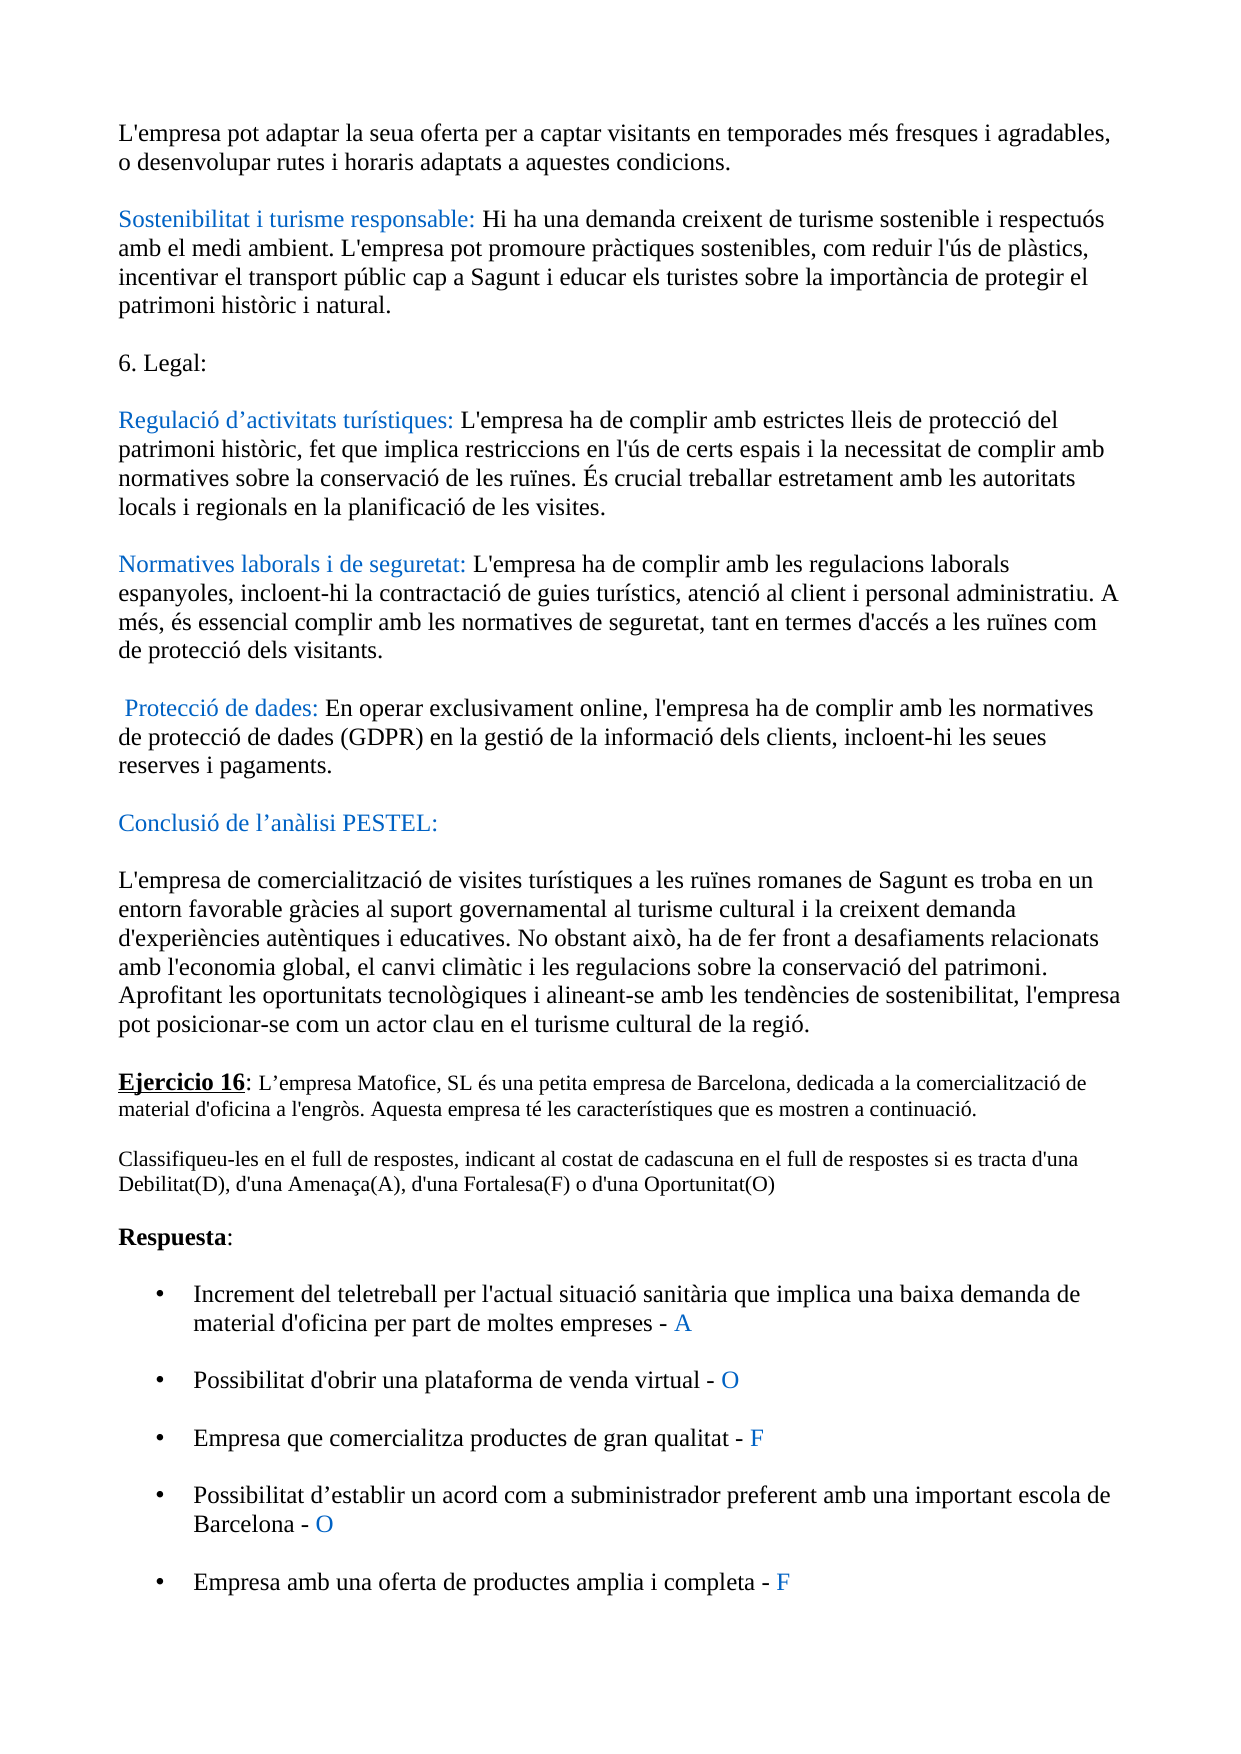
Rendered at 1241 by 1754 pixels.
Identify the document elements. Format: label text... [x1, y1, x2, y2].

list Possibilitat d'obrir una plataforma de venda virtual - O [156, 1365, 1122, 1423]
text Sostenibilitat i turisme responsable: Hi ha una demanda creixent de turisme sostenible i respectuós amb el medi ambient. L'empresa pot promoure pràctiques sostenibles, com reduir l'ús de plàstics, incentivar el transport públic cap a Sagunt i educar els turistes sobre la importància de protegir el patrimoni històric i natural. [118, 204, 1122, 319]
text Ejercicio 16: L’empresa Matofice, SL és una petita empresa de Barcelona, dedicada a la comercialització de material d'oficina a l'engròs. Aquesta empresa té les característiques que es mostren a continuació. [118, 1067, 1122, 1121]
text 6. Legal: [118, 348, 1122, 377]
list Empresa amb una oferta de productes amplia i completa - F [156, 1567, 1122, 1624]
text L'empresa pot adaptar la seua oferta per a captar visitants en temporades més fresques i agradables, o desenvolupar rutes i horaris adaptats a aquestes condicions. [118, 118, 1122, 176]
text L'empresa de comercialització de visites turístiques a les ruïnes romanes de Sagunt es troba en un entorn favorable gràcies al suport governamental al turisme cultural i la creixent demanda d'experiències autèntiques i educatives. No obstant això, ha de fer front a desafiaments relacionats amb l'economia global, el canvi climàtic i les regulacions sobre la conservació del patrimoni. Aprofitant les oportunitats tecnològiques i alineant-se amb les tendències de sostenibilitat, l'empresa pot posicionar-se com un actor clau en el turisme cultural de la regió. [118, 866, 1122, 1038]
list Possibilitat d’establir un acord com a subministrador preferent amb una important escola de Barcelona - O [156, 1480, 1122, 1567]
text Protecció de dades: En operar exclusivament online, l'empresa ha de complir amb les normatives de protecció de dades (GDPR) en la gestió de la informació dels clients, incloent-hi les seues reserves i pagaments. [118, 693, 1122, 779]
text Normatives laborals i de seguretat: L'empresa ha de complir amb les regulacions laborals espanyoles, incloent-hi la contractació de guies turístics, atenció al client i personal administratiu. A més, és essencial complir amb les normatives de seguretat, tant en termes d'accés a les ruïnes com de protecció dels visitants. [118, 549, 1122, 664]
text Conclusió de l’anàlisi PESTEL: [118, 808, 1122, 837]
text Regulació d’activitats turístiques: L'empresa ha de complir amb estrictes lleis de protecció del patrimoni històric, fet que implica restriccions en l'ús de certs espais i la necessitat de complir amb normatives sobre la conservació de les ruïnes. És crucial treballar estretament amb les autoritats locals i regionals en la planificació de les visites. [118, 406, 1122, 521]
list Increment del teletreball per l'actual situació sanitària que implica una baixa demanda de material d'oficina per part de moltes empreses - A [156, 1279, 1122, 1365]
list Empresa que comercialitza productes de gran qualitat - F [156, 1423, 1122, 1480]
text Classifiqueu-les en el full de respostes, indicant al costat de cadascuna en el full de respostes si es tracta d'una Debilitat(D), d'una Amenaça(A), d'una Fortalesa(F) o d'una Oportunitat(O) Respuesta: [118, 1146, 1122, 1250]
